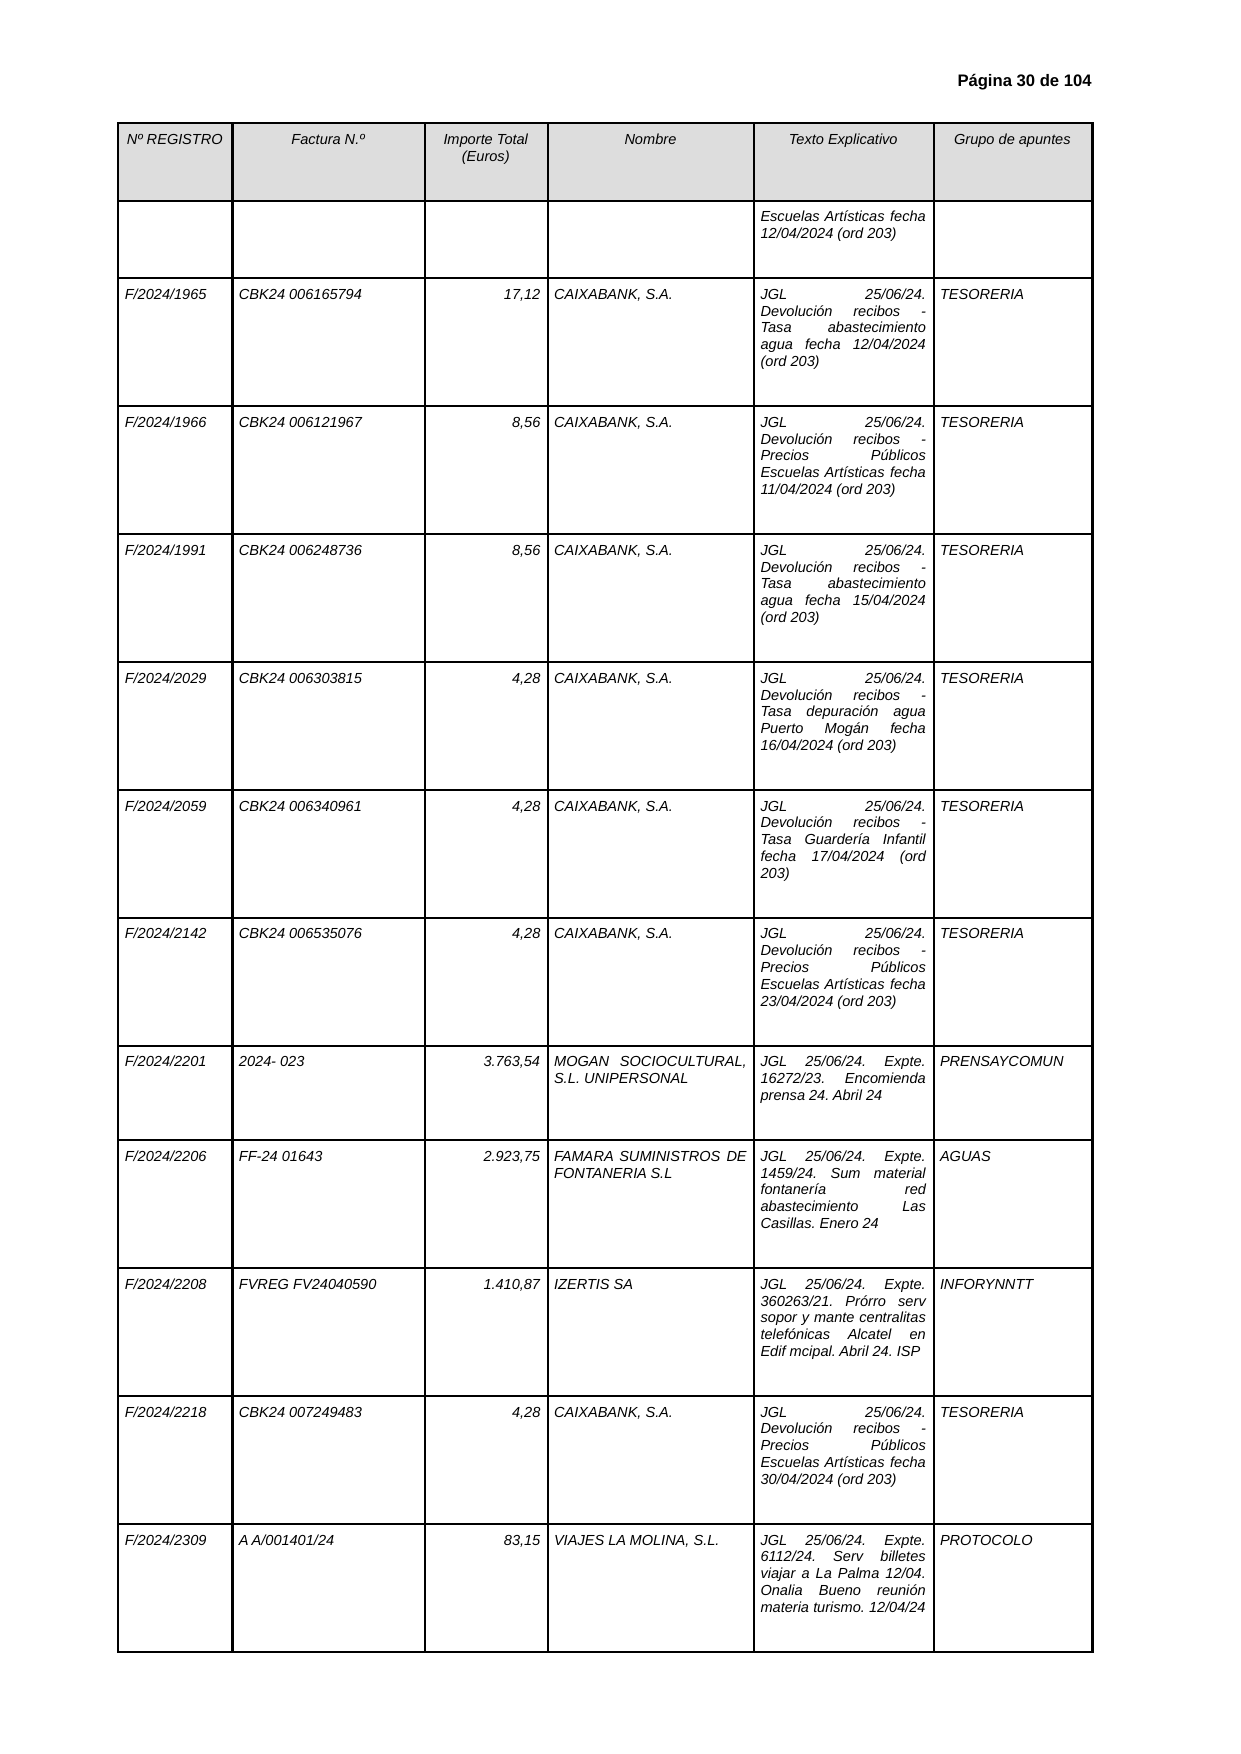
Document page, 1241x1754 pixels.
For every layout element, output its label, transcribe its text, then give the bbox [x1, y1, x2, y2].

table_cell MOGAN SOCIOCULTURAL, S.L. UNIPERSONAL [549, 1047, 753, 1139]
table_cell A A/001401/24 [234, 1525, 424, 1651]
table_cell 2024- 023 [234, 1047, 424, 1139]
table_cell F/2024/2309 [119, 1525, 231, 1651]
table_cell [119, 202, 231, 277]
table_cell 1.410,87 [426, 1269, 547, 1395]
table_cell [426, 202, 547, 277]
table_cell 4,28 [426, 1397, 547, 1523]
table_cell 2.923,75 [426, 1141, 547, 1267]
table_cell F/2024/2029 [119, 663, 231, 789]
table_cell CAIXABANK, S.A. [549, 535, 753, 661]
table_cell JGL 25/06/24. Devolución recibos - Tasa abastecimiento agua fecha 12/04/2024 (ord 203) [755, 279, 933, 405]
table_cell JGL 25/06/24. Devolución recibos - Precios Públicos Escuelas Artísticas fecha 23/04/2024 (ord 203) [755, 919, 933, 1045]
table_cell PROTOCOLO [935, 1525, 1091, 1651]
table_cell CAIXABANK, S.A. [549, 1397, 753, 1523]
table_cell JGL 25/06/24. Expte. 1459/24. Sum material fontanería red abastecimiento Las Casillas. Enero 24 [755, 1141, 933, 1267]
table_cell F/2024/2206 [119, 1141, 231, 1267]
table_cell VIAJES LA MOLINA, S.L. [549, 1525, 753, 1651]
table_cell JGL 25/06/24. Expte. 360263/21. Prórro serv sopor y mante centralitas telefónicas Alcatel en Edif mcipal. Abril 24. ISP [755, 1269, 933, 1395]
table_cell F/2024/2208 [119, 1269, 231, 1395]
table_cell 17,12 [426, 279, 547, 405]
table_cell JGL 25/06/24. Expte. 16272/23. Encomienda prensa 24. Abril 24 [755, 1047, 933, 1139]
table_header Nº REGISTRO [119, 124, 231, 200]
table_cell JGL 25/06/24. Devolución recibos - Precios Públicos Escuelas Artísticas fecha 30/04/2024 (ord 203) [755, 1397, 933, 1523]
table_cell 3.763,54 [426, 1047, 547, 1139]
table_cell CBK24 006121967 [234, 407, 424, 533]
table_cell TESORERIA [935, 279, 1091, 405]
table_cell JGL 25/06/24. Expte. 6112/24. Serv billetes viajar a La Palma 12/04. Onalia Bueno reunión materia turismo. 12/04/24 [755, 1525, 933, 1651]
table_cell JGL 25/06/24. Devolución recibos - Tasa abastecimiento agua fecha 15/04/2024 (ord 203) [755, 535, 933, 661]
table_cell CAIXABANK, S.A. [549, 407, 753, 533]
table_header Factura N.º [234, 124, 424, 200]
table_cell JGL 25/06/24. Devolución recibos - Precios Públicos Escuelas Artísticas fecha 11/04/2024 (ord 203) [755, 407, 933, 533]
table_cell CBK24 006340961 [234, 791, 424, 917]
table_cell 4,28 [426, 791, 547, 917]
table_cell F/2024/1966 [119, 407, 231, 533]
table_cell F/2024/2201 [119, 1047, 231, 1139]
table_cell FF-24 01643 [234, 1141, 424, 1267]
table_cell CBK24 006248736 [234, 535, 424, 661]
table_header Grupo de apuntes [935, 124, 1091, 200]
table_header Nombre [549, 124, 753, 200]
table_cell TESORERIA [935, 407, 1091, 533]
table_cell Escuelas Artísticas fecha 12/04/2024 (ord 203) [755, 202, 933, 277]
table_cell 83,15 [426, 1525, 547, 1651]
table_cell F/2024/2218 [119, 1397, 231, 1523]
table_cell JGL 25/06/24. Devolución recibos - Tasa Guardería Infantil fecha 17/04/2024 (ord 203) [755, 791, 933, 917]
table_cell CAIXABANK, S.A. [549, 279, 753, 405]
table_cell CBK24 006165794 [234, 279, 424, 405]
table_cell TESORERIA [935, 791, 1091, 917]
table_cell 8,56 [426, 407, 547, 533]
table_cell AGUAS [935, 1141, 1091, 1267]
table_cell F/2024/1991 [119, 535, 231, 661]
table_cell CBK24 007249483 [234, 1397, 424, 1523]
table_cell F/2024/1965 [119, 279, 231, 405]
table_cell CAIXABANK, S.A. [549, 791, 753, 917]
table_cell JGL 25/06/24. Devolución recibos - Tasa depuración agua Puerto Mogán fecha 16/04/2024 (ord 203) [755, 663, 933, 789]
table_cell FAMARA SUMINISTROS DE FONTANERIA S.L [549, 1141, 753, 1267]
table_cell 8,56 [426, 535, 547, 661]
table_cell PRENSAYCOMUN [935, 1047, 1091, 1139]
table_cell CAIXABANK, S.A. [549, 919, 753, 1045]
table_cell TESORERIA [935, 1397, 1091, 1523]
table_cell FVREG FV24040590 [234, 1269, 424, 1395]
table_header Importe Total (Euros) [426, 124, 547, 200]
table_cell [935, 202, 1091, 277]
table_cell [234, 202, 424, 277]
table_cell F/2024/2142 [119, 919, 231, 1045]
table_cell TESORERIA [935, 535, 1091, 661]
table_cell [549, 202, 753, 277]
table_cell TESORERIA [935, 663, 1091, 789]
table_cell IZERTIS SA [549, 1269, 753, 1395]
table_cell TESORERIA [935, 919, 1091, 1045]
table_cell CBK24 006535076 [234, 919, 424, 1045]
table_cell INFORYNNTT [935, 1269, 1091, 1395]
table_cell CBK24 006303815 [234, 663, 424, 789]
table_cell 4,28 [426, 663, 547, 789]
table_header Texto Explicativo [755, 124, 933, 200]
table_cell F/2024/2059 [119, 791, 231, 917]
table_cell 4,28 [426, 919, 547, 1045]
table_cell CAIXABANK, S.A. [549, 663, 753, 789]
